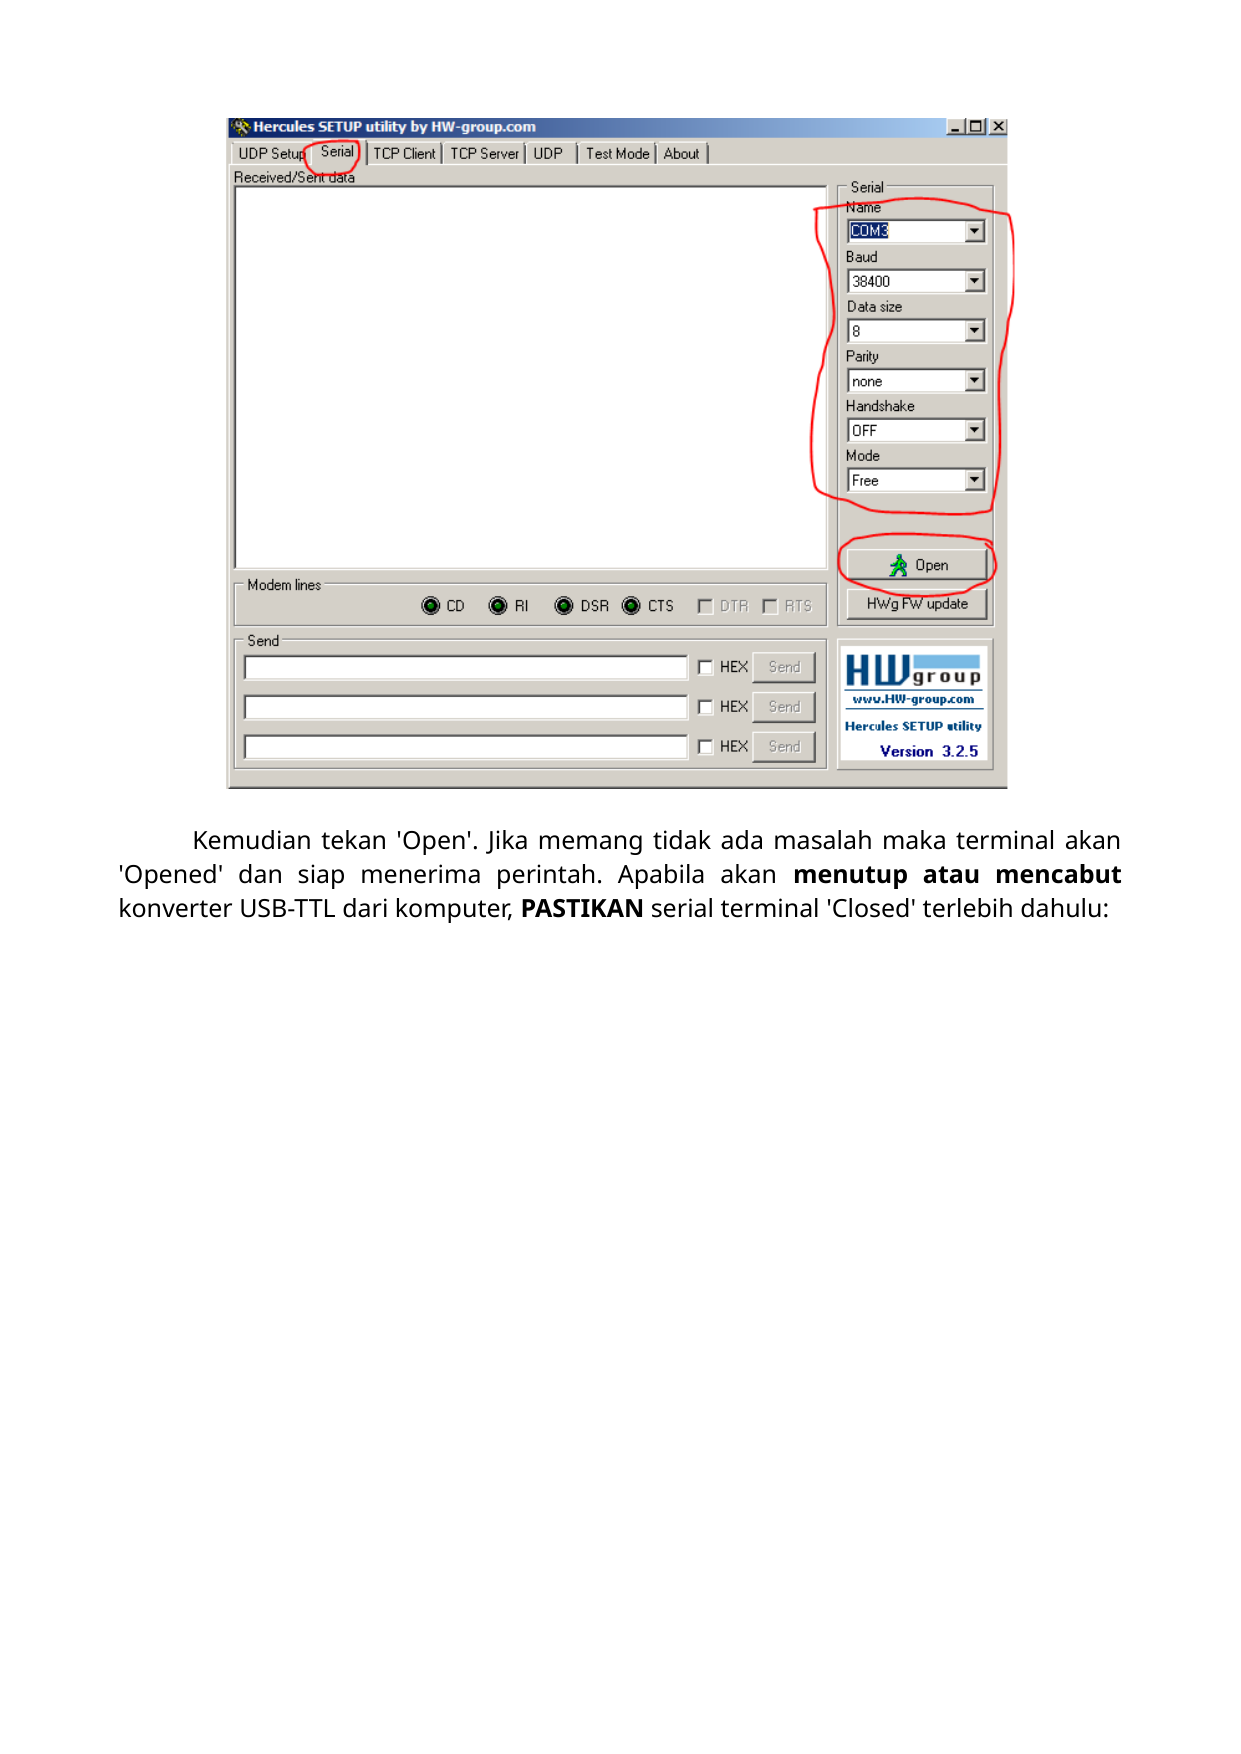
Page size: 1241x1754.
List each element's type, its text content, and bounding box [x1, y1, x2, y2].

picture [225, 118, 1015, 789]
text Kemudian tekan 'Open'. Jika memang tidak ada masalah maka terminal akan 'Opened' dan siap menerima perintah. Apabila akan menutup atau mencabut konverter USB-TTL dari komputer, PASTIKAN serial terminal 'Closed' terlebih dahulu: [118, 823, 1122, 925]
